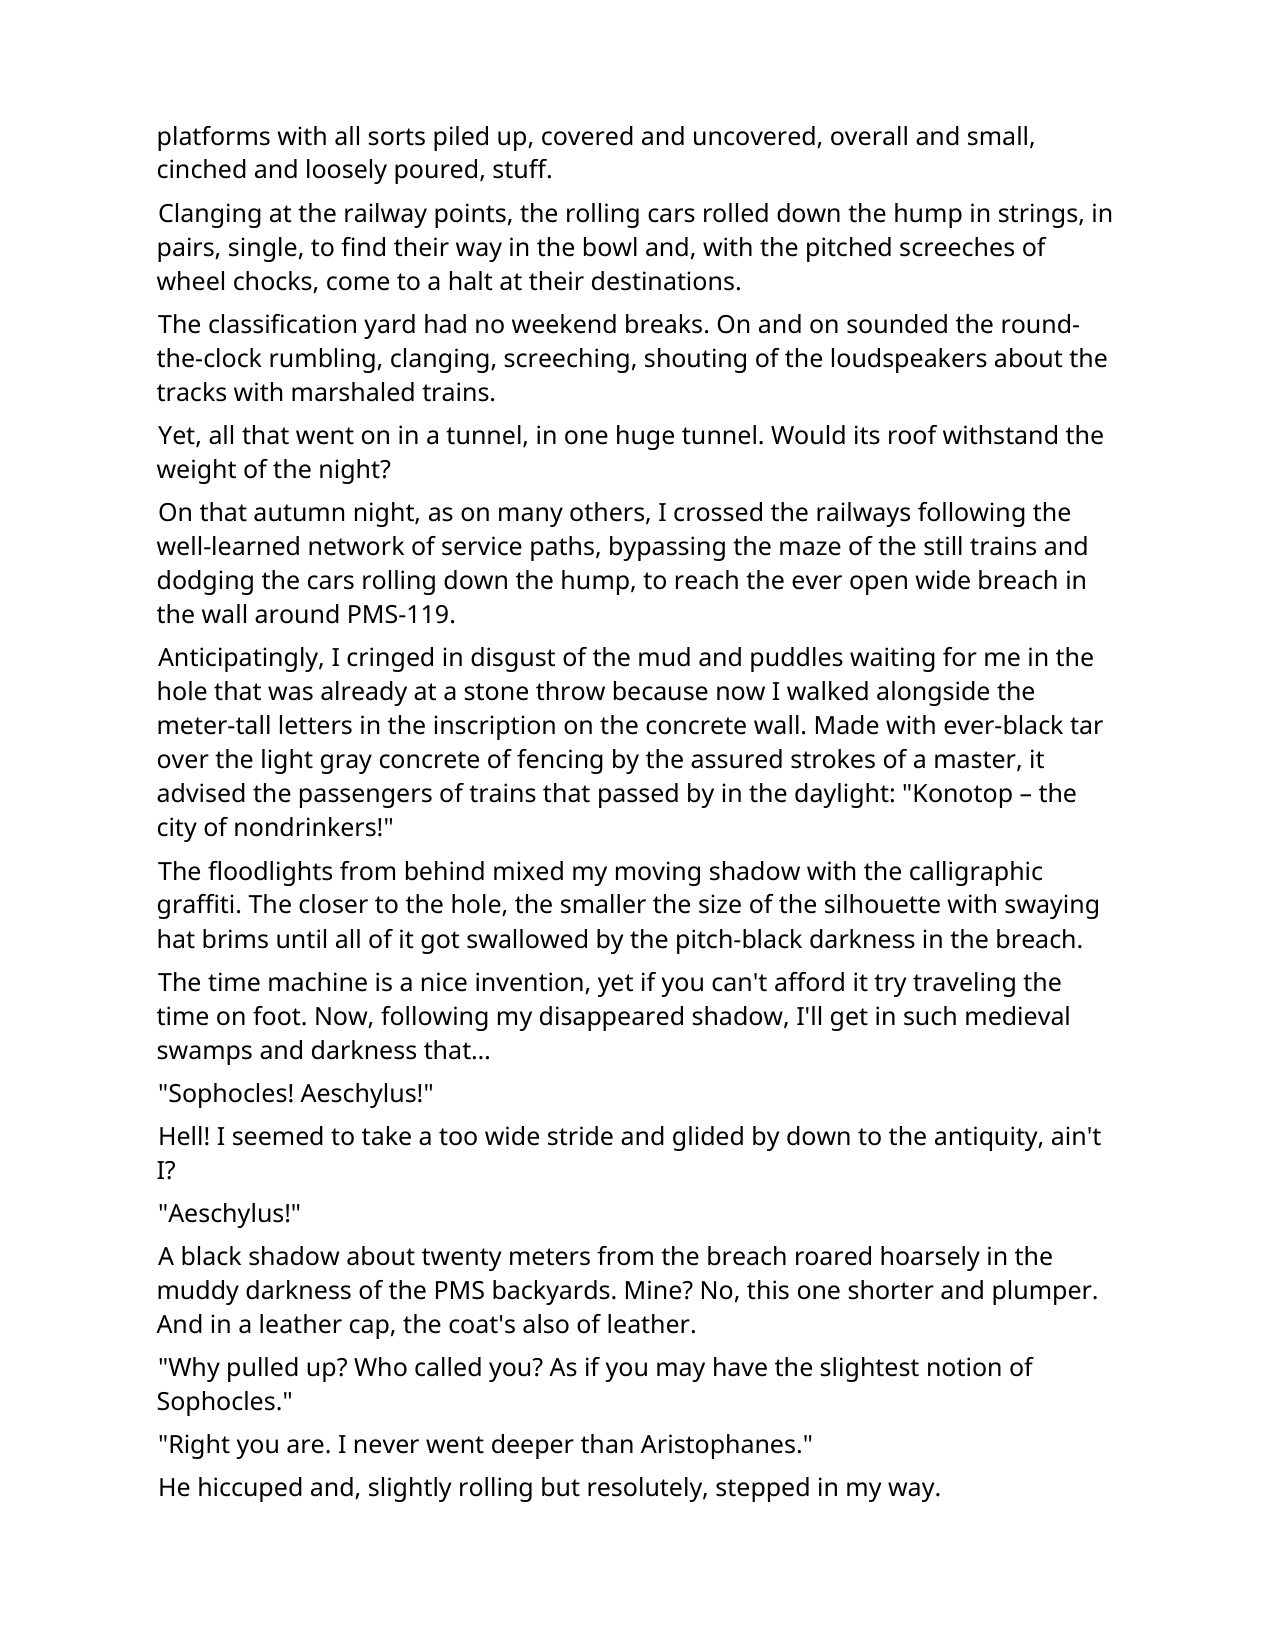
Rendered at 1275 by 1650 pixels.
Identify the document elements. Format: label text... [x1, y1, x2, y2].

text The classification yard had no weekend breaks. On and on sounded the round-the-clock rumbling, clanging, screeching, shouting of the loudspeakers about the tracks with marshaled trains. [156, 306, 1118, 408]
text The time machine is a nice invention, yet if you can't afford it try traveling the time on foot. Now, following my disappeared shadow, I'll get in such medieval swamps and darkness that… [156, 964, 1118, 1066]
text "Aeschylus!" [156, 1196, 1118, 1229]
text Hell! I seemed to take a too wide stride and glided by down to the antiquity, ain't I? [156, 1118, 1118, 1187]
text Yet, all that went on in a tunnel, in one huge tunnel. Would its roof withstand the weight of the night? [156, 417, 1118, 486]
text He hiccuped and, slightly rolling but resolutely, stepped in my way. [156, 1470, 1118, 1504]
text Clanging at the railway points, the rolling cars rolled down the hump in strings, in pairs, single, to find their way in the bowl and, with the pitched screeches of wheel chocks, come to a halt at their destinations. [156, 195, 1118, 297]
text platforms with all sorts piled up, covered and uncovered, overall and small, cinched and loosely poured, stuff. [156, 118, 1118, 186]
text The floodlights from behind mixed my moving shadow with the calligraphic graffiti. The closer to the hole, the smaller the size of the silhouette with swaying hat brims until all of it got swallowed by the pitch-black darkness in the breach. [156, 853, 1118, 955]
text A black shadow about twenty meters from the breach roared hoarsely in the muddy darkness of the PMS backyards. Mine? No, this one shorter and plumper. And in a leather cap, the coat's also of leather. [156, 1238, 1118, 1341]
text "Sophocles! Aeschylus!" [156, 1075, 1118, 1109]
text On that autumn night, as on many others, I crossed the railways following the well-learned network of service paths, bypassing the maze of the still trains and dodging the cars rolling down the hump, to reach the ever open wide breach in the wall around PMS-119. [156, 494, 1118, 631]
text "Right you are. I never went deeper than Aristophanes." [156, 1427, 1118, 1461]
text "Why pulled up? Who called you? As if you may have the slightest notion of Sophocles." [156, 1350, 1118, 1418]
text Anticipatingly, I cringed in disgust of the mud and puddles waiting for me in the hole that was already at a stone throw because now I walked alongside the meter-tall letters in the inscription on the concrete wall. Made with ever-black tar over the light gray concrete of fencing by the assured strokes of a master, it advised the passengers of trains that passed by in the daylight: "Konotop – the city of nondrinkers!" [156, 640, 1118, 844]
